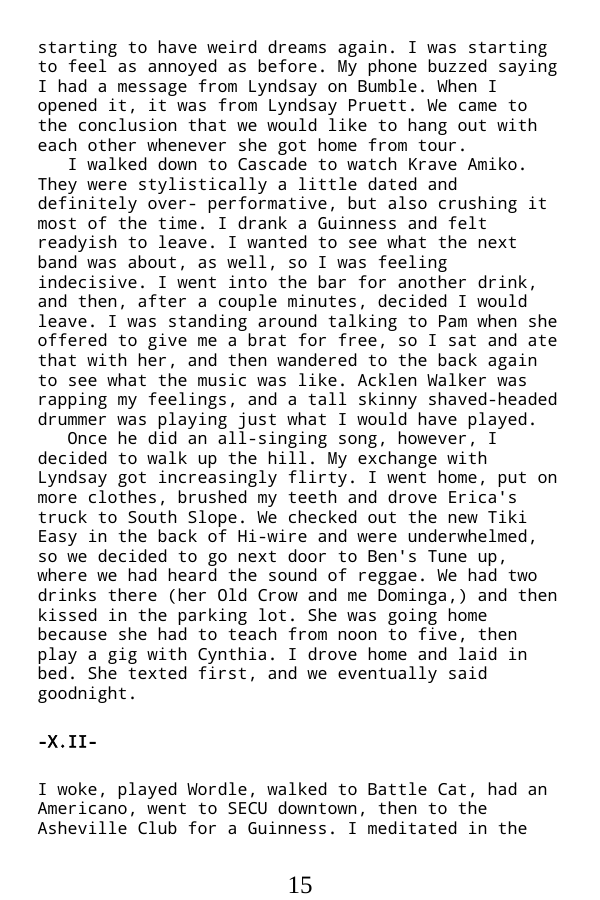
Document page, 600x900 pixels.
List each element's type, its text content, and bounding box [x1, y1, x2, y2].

text -X.II- [37, 732, 562, 751]
text starting to have weird dreams again. I was starting to feel as annoyed as before. My phone buzzed saying I had a message from Lyndsay on Bumble. When I opened it, it was from Lyndsay Pruett. We came to the conclusion that we would like to hang out with each other whenever she got home from tour. [37, 37, 562, 155]
text I walked down to Cascade to watch Krave Amiko. They were stylistically a little dated and definitely over- performative, but also crushing it most of the time. I drank a Guinness and felt readyish to leave. I wanted to see what the next band was about, as well, so I was feeling indecisive. I went into the bar for another drink, and then, after a couple minutes, decided I would leave. I was standing around talking to Pam when she offered to give me a brat for free, so I sat and ate that with her, and then wandered to the back again to see what the music was like. Acklen Walker was rapping my feelings, and a tall skinny shaved-headed drummer was playing just what I would have played. [37, 155, 562, 429]
text Once he did an all-singing song, however, I decided to walk up the hill. My exchange with Lyndsay got increasingly flirty. I went home, put on more clothes, brushed my teeth and drove Erica's truck to South Slope. We checked out the new Tiki Easy in the back of Hi-wire and were underwhelmed, so we decided to go next door to Ben's Tune up, where we had heard the sound of reggae. We had two drinks there (her Old Crow and me Dominga,) and then kissed in the parking lot. She was going home because she had to teach from noon to five, then play a gig with Cynthia. I drove home and laid in bed. She texted first, and we eventually said goodnight. [37, 429, 562, 703]
text I woke, played Wordle, walked to Battle Cat, had an Americano, went to SECU downtown, then to the Asheville Club for a Guinness. I meditated in the [37, 779, 562, 838]
